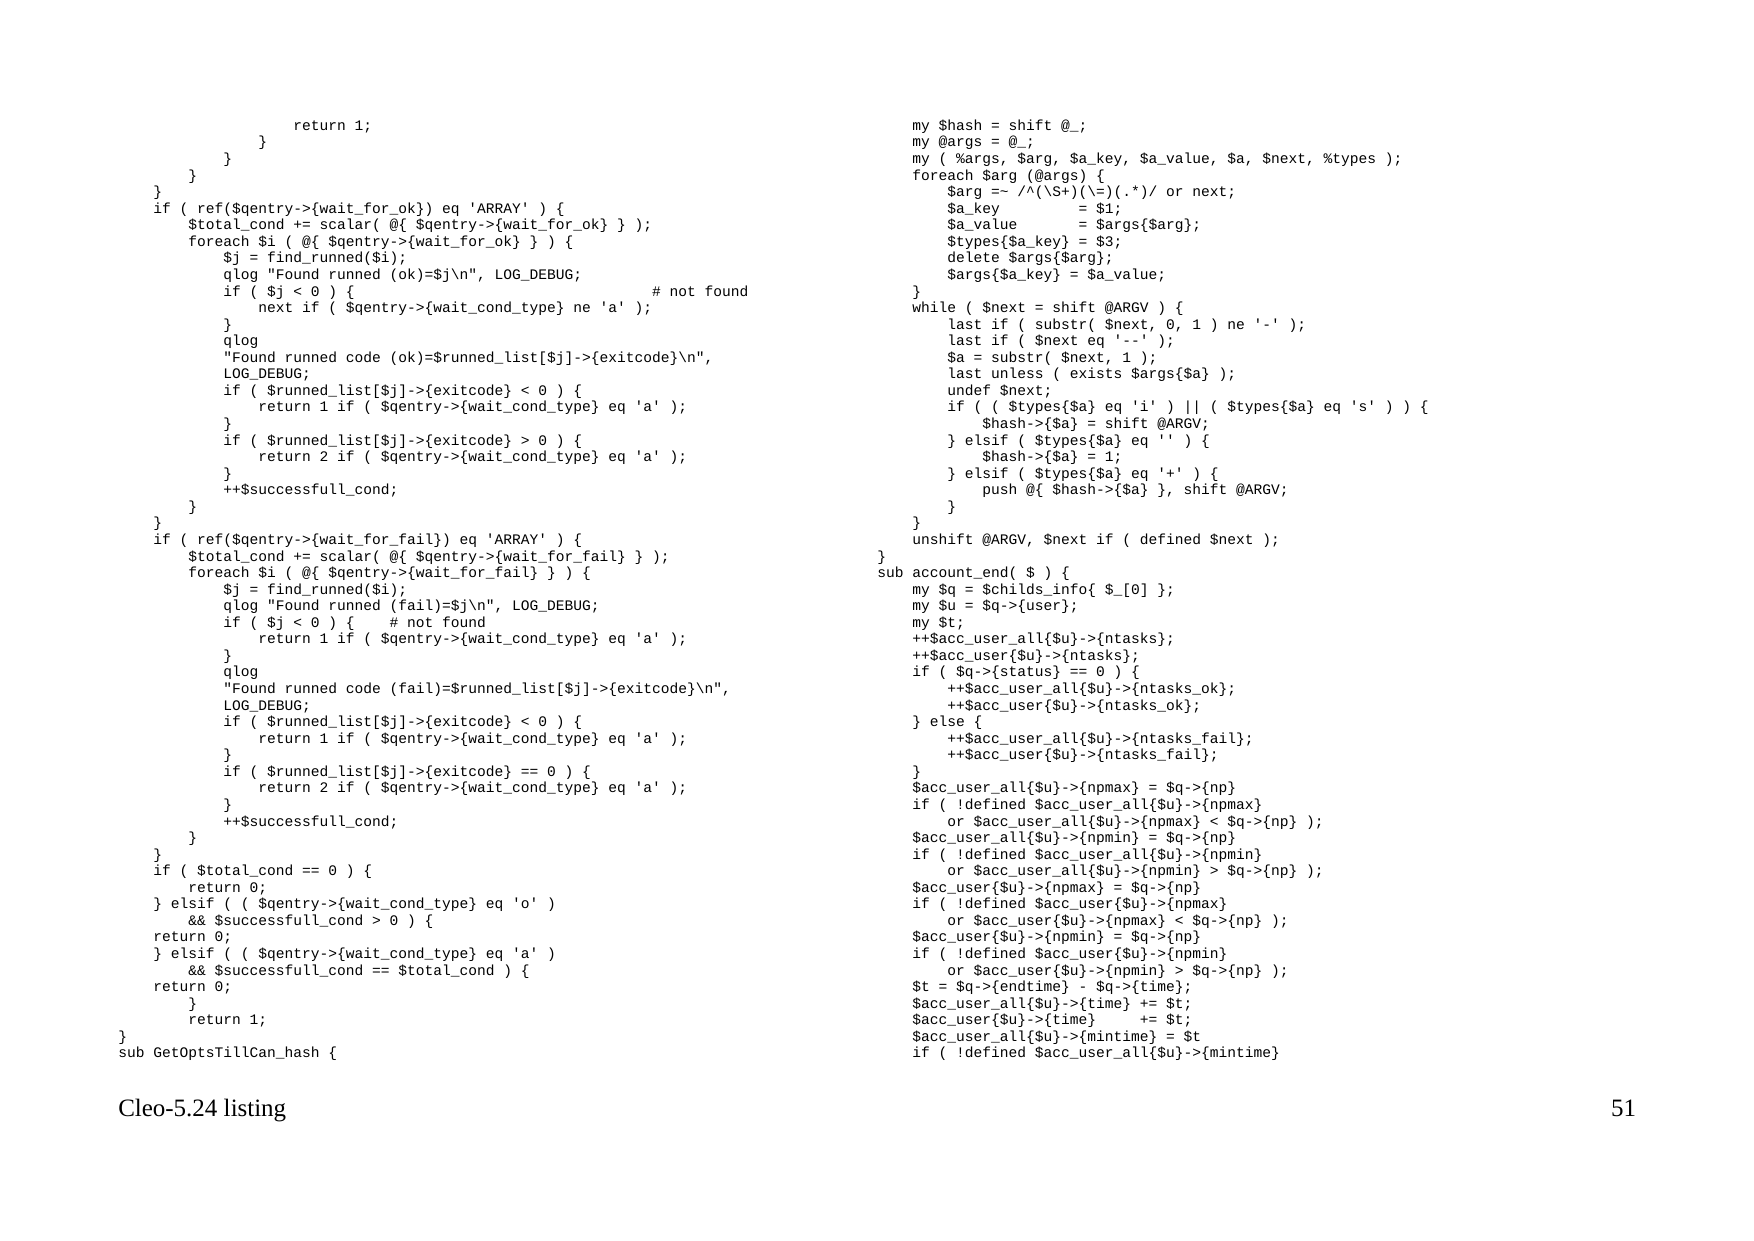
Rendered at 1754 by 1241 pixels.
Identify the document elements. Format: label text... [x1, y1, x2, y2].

text if ( ref($qentry->{wait_for_fail}) eq 'ARRAY' ) { [118, 532, 877, 549]
text $acc_user_all{$u}->{time} += $t; [877, 996, 1636, 1012]
text $hash->{$a} = shift @ARGV; [877, 416, 1636, 433]
text or $acc_user{$u}->{npmin} > $q->{np} ); [877, 963, 1636, 979]
text ++$successfull_cond; [118, 482, 877, 499]
text } elsif ( $types{$a} eq '+' ) { [877, 466, 1636, 482]
text $types{$a_key} = $3; [877, 234, 1636, 251]
text if ( $runned_list[$j]->{exitcode} == 0 ) { [118, 764, 877, 781]
text foreach $i ( @{ $qentry->{wait_for_fail} } ) { [118, 565, 877, 582]
text } [118, 648, 877, 665]
text } [877, 516, 1636, 532]
text } [877, 764, 1636, 781]
text $total_cond += scalar( @{ $qentry->{wait_for_ok} } ); [118, 217, 877, 234]
text if ( $runned_list[$j]->{exitcode} < 0 ) { [118, 383, 877, 400]
text } elsif ( $types{$a} eq '' ) { [877, 433, 1636, 449]
text } [118, 416, 877, 433]
text } [118, 317, 877, 333]
text if ( $runned_list[$j]->{exitcode} < 0 ) { [118, 714, 877, 731]
text $acc_user_all{$u}->{mintime} = $t [877, 1029, 1636, 1046]
text return 2 if ( $qentry->{wait_cond_type} eq 'a' ); [118, 781, 877, 797]
text } [118, 499, 877, 516]
text my $t; [877, 615, 1636, 632]
text qlog "Found runned (fail)=$j\n", LOG_DEBUG; [118, 598, 877, 615]
text while ( $next = shift @ARGV ) { [877, 300, 1636, 317]
text or $acc_user_all{$u}->{npmin} > $q->{np} ); [877, 863, 1636, 880]
text "Found runned code (fail)=$runned_list[$j]->{exitcode}\n", [118, 681, 877, 698]
text foreach $i ( @{ $qentry->{wait_for_ok} } ) { [118, 234, 877, 251]
text } [118, 996, 877, 1012]
text qlog "Found runned (ok)=$j\n", LOG_DEBUG; [118, 267, 877, 284]
text or $acc_user_all{$u}->{npmax} < $q->{np} ); [877, 814, 1636, 830]
text ++$acc_user{$u}->{ntasks_fail}; [877, 747, 1636, 764]
text push @{ $hash->{$a} }, shift @ARGV; [877, 482, 1636, 499]
text } [118, 151, 877, 168]
text if ( $total_cond == 0 ) { [118, 863, 877, 880]
text qlog [118, 333, 877, 350]
text $acc_user_all{$u}->{npmax} = $q->{np} [877, 781, 1636, 797]
text $j = find_runned($i); [118, 251, 877, 267]
text return 1; [118, 118, 877, 135]
text my $hash = shift @_; [877, 118, 1636, 135]
text if ( $runned_list[$j]->{exitcode} > 0 ) { [118, 433, 877, 449]
text LOG_DEBUG; [118, 698, 877, 714]
text LOG_DEBUG; [118, 367, 877, 383]
text $total_cond += scalar( @{ $qentry->{wait_for_fail} } ); [118, 549, 877, 565]
text $a_key = $1; [877, 201, 1636, 217]
text my ( %args, $arg, $a_key, $a_value, $a, $next, %types ); [877, 151, 1636, 168]
text $acc_user_all{$u}->{npmin} = $q->{np} [877, 830, 1636, 847]
text last unless ( exists $args{$a} ); [877, 367, 1636, 383]
text unshift @ARGV, $next if ( defined $next ); [877, 532, 1636, 549]
text ++$acc_user{$u}->{ntasks}; [877, 648, 1636, 665]
text $hash->{$a} = 1; [877, 449, 1636, 466]
text my $q = $childs_info{ $_[0] }; [877, 582, 1636, 598]
text last if ( $next eq '--' ); [877, 333, 1636, 350]
text if ( !defined $acc_user_all{$u}->{mintime} [877, 1046, 1636, 1062]
text $args{$a_key} = $a_value; [877, 267, 1636, 284]
text if ( $j < 0 ) { # not found [118, 284, 877, 300]
text && $successfull_cond > 0 ) { [118, 913, 877, 930]
text ++$acc_user{$u}->{ntasks_ok}; [877, 698, 1636, 714]
text } elsif ( ( $qentry->{wait_cond_type} eq 'o' ) [118, 897, 877, 913]
text } [118, 168, 877, 184]
text } [118, 830, 877, 847]
text } [118, 747, 877, 764]
text sub GetOptsTillCan_hash { [118, 1046, 877, 1062]
text } [118, 466, 877, 482]
text if ( ref($qentry->{wait_for_ok}) eq 'ARRAY' ) { [118, 201, 877, 217]
text } [118, 516, 877, 532]
text && $successfull_cond == $total_cond ) { [118, 963, 877, 979]
text if ( $q->{status} == 0 ) { [877, 665, 1636, 681]
text return 0; [118, 930, 877, 946]
text my $u = $q->{user}; [877, 598, 1636, 615]
text } [118, 135, 877, 151]
text ++$acc_user_all{$u}->{ntasks_fail}; [877, 731, 1636, 747]
text if ( $j < 0 ) { # not found [118, 615, 877, 632]
text sub account_end( $ ) { [877, 565, 1636, 582]
text $a_value = $args{$arg}; [877, 217, 1636, 234]
text } [877, 499, 1636, 516]
text } [118, 847, 877, 863]
text return 1; [118, 1012, 877, 1029]
text if ( !defined $acc_user{$u}->{npmax} [877, 897, 1636, 913]
text if ( ( $types{$a} eq 'i' ) || ( $types{$a} eq 's' ) ) { [877, 400, 1636, 416]
text last if ( substr( $next, 0, 1 ) ne '-' ); [877, 317, 1636, 333]
text or $acc_user{$u}->{npmax} < $q->{np} ); [877, 913, 1636, 930]
text return 1 if ( $qentry->{wait_cond_type} eq 'a' ); [118, 731, 877, 747]
text ++$successfull_cond; [118, 814, 877, 830]
text my @args = @_; [877, 135, 1636, 151]
text delete $args{$arg}; [877, 251, 1636, 267]
text ++$acc_user_all{$u}->{ntasks}; [877, 632, 1636, 648]
text if ( !defined $acc_user{$u}->{npmin} [877, 946, 1636, 963]
text foreach $arg (@args) { [877, 168, 1636, 184]
text qlog [118, 665, 877, 681]
text return 0; [118, 979, 877, 996]
text next if ( $qentry->{wait_cond_type} ne 'a' ); [118, 300, 877, 317]
text $acc_user{$u}->{npmin} = $q->{np} [877, 930, 1636, 946]
text $a = substr( $next, 1 ); [877, 350, 1636, 367]
text undef $next; [877, 383, 1636, 400]
text } elsif ( ( $qentry->{wait_cond_type} eq 'a' ) [118, 946, 877, 963]
text return 1 if ( $qentry->{wait_cond_type} eq 'a' ); [118, 400, 877, 416]
text return 1 if ( $qentry->{wait_cond_type} eq 'a' ); [118, 632, 877, 648]
text } else { [877, 714, 1636, 731]
text if ( !defined $acc_user_all{$u}->{npmax} [877, 797, 1636, 814]
text if ( !defined $acc_user_all{$u}->{npmin} [877, 847, 1636, 863]
text $t = $q->{endtime} - $q->{time}; [877, 979, 1636, 996]
text "Found runned code (ok)=$runned_list[$j]->{exitcode}\n", [118, 350, 877, 367]
text return 0; [118, 880, 877, 897]
text $j = find_runned($i); [118, 582, 877, 598]
text $acc_user{$u}->{time} += $t; [877, 1012, 1636, 1029]
text } [877, 549, 1636, 565]
text $arg =~ /^(\S+)(\=)(.*)/ or next; [877, 184, 1636, 201]
text } [877, 284, 1636, 300]
text } [118, 184, 877, 201]
text $acc_user{$u}->{npmax} = $q->{np} [877, 880, 1636, 897]
text ++$acc_user_all{$u}->{ntasks_ok}; [877, 681, 1636, 698]
text } [118, 1029, 877, 1046]
text return 2 if ( $qentry->{wait_cond_type} eq 'a' ); [118, 449, 877, 466]
text } [118, 797, 877, 814]
